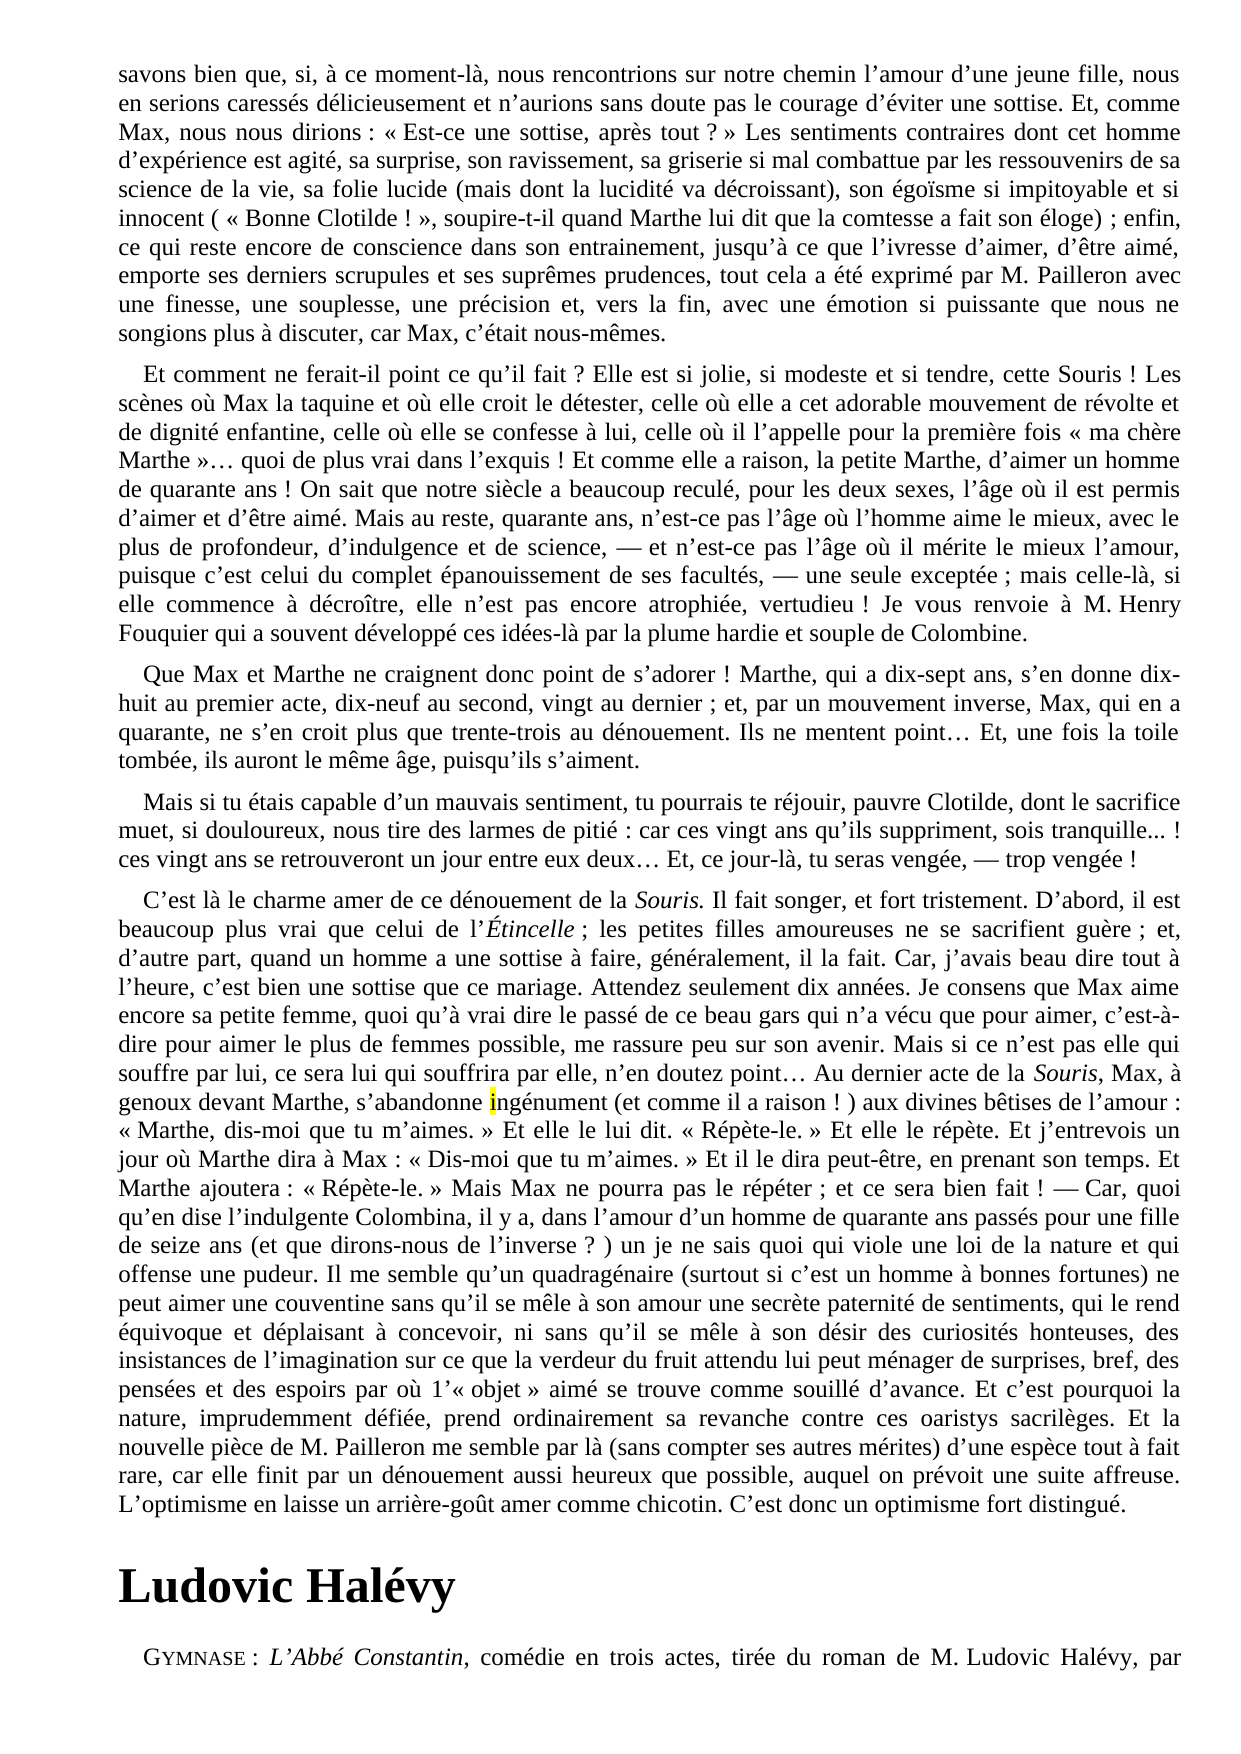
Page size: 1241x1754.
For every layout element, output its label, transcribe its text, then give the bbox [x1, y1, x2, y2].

text savons bien que, si, à ce moment-là, nous rencontrions sur notre chemin l’amour d’une jeune fille, nous en serions caressés délicieusement et n’aurions sans doute pas le courage d’éviter une sottise. Et, comme Max, nous nous dirions : « Est-ce une sottise, après tout ? » Les sentiments contraires dont cet homme d’expérience est agité, sa surprise, son ravissement, sa griserie si mal combattue par les ressouvenirs de sa science de la vie, sa folie lucide (mais dont la lucidité va décroissant), son égoïsme si impitoyable et si innocent ( « Bonne Clotilde ! », soupire-t-il quand Marthe lui dit que la comtesse a fait son éloge) ; enfin, ce qui reste encore de conscience dans son entrainement, jusqu’à ce que l’ivresse d’aimer, d’être aimé, emporte ses derniers scrupules et ses suprêmes prudences, tout cela a été exprimé par M. Pailleron avec une finesse, une souplesse, une précision et, vers la fin, avec une émotion si puissante que nous ne songions plus à discuter, car Max, c’était nous-mêmes. [118, 59, 1181, 347]
text C’est là le charme amer de ce dénouement de la Souris. Il fait songer, et fort tristement. D’abord, il est beaucoup plus vrai que celui de l’Étincelle ; les petites filles amoureuses ne se sacrifient guère ; et, d’autre part, quand un homme a une sottise à faire, généralement, il la fait. Car, j’avais beau dire tout à l’heure, c’est bien une sottise que ce mariage. Attendez seulement dix années. Je consens que Max aime encore sa petite femme, quoi qu’à vrai dire le passé de ce beau gars qui n’a vécu que pour aimer, c’est-à-dire pour aimer le plus de femmes possible, me rassure peu sur son avenir. Mais si ce n’est pas elle qui souffre par lui, ce sera lui qui souffrira par elle, n’en doutez point… Au dernier acte de la Souris, Max, à genoux devant Marthe, s’abandonne ingénument (et comme il a raison ! ) aux divines bêtises de l’amour : « Marthe, dis-moi que tu m’aimes. » Et elle le lui dit. « Répète-le. » Et elle le répète. Et j’entrevois un jour où Marthe dira à Max : « Dis-moi que tu m’aimes. » Et il le dira peut-être, en prenant son temps. Et Marthe ajoutera : « Répète-le. » Mais Max ne pourra pas le répéter ; et ce sera bien fait ! — Car, quoi qu’en dise l’indulgente Colombina, il y a, dans l’amour d’un homme de quarante ans passés pour une fille de seize ans (et que dirons-nous de l’inverse ? ) un je ne sais quoi qui viole une loi de la nature et qui offense une pudeur. Il me semble qu’un quadragénaire (surtout si c’est un homme à bonnes fortunes) ne peut aimer une couventine sans qu’il se mêle à son amour une secrète paternité de sentiments, qui le rend équivoque et déplaisant à concevoir, ni sans qu’il se mêle à son désir des curiosités honteuses, des insistances de l’imagination sur ce que la verdeur du fruit attendu lui peut ménager de surprises, bref, des pensées et des espoirs par où 1’« objet » aimé se trouve comme souillé d’avance. Et c’est pourquoi la nature, imprudemment défiée, prend ordinairement sa revanche contre ces oaristys sacrilèges. Et la nouvelle pièce de M. Pailleron me semble par là (sans compter ses autres mérites) d’une espèce tout à fait rare, car elle finit par un dénouement aussi heureux que possible, auquel on prévoit une suite affreuse. L’optimisme en laisse un arrière-goût amer comme chicotin. C’est donc un optimisme fort distingué. [118, 885, 1181, 1518]
text Et comment ne ferait-il point ce qu’il fait ? Elle est si jolie, si modeste et si tendre, cette Souris ! Les scènes où Max la taquine et où elle croit le détester, celle où elle a cet adorable mouvement de révolte et de dignité enfantine, celle où elle se confesse à lui, celle où il l’appelle pour la première fois « ma chère Marthe »… quoi de plus vrai dans l’exquis ! Et comme elle a raison, la petite Marthe, d’aimer un homme de quarante ans ! On sait que notre siècle a beaucoup reculé, pour les deux sexes, l’âge où il est permis d’aimer et d’être aimé. Mais au reste, quarante ans, n’est-ce pas l’âge où l’homme aime le mieux, avec le plus de profondeur, d’indulgence et de science, — et n’est-ce pas l’âge où il mérite le mieux l’amour, puisque c’est celui du complet épanouissement de ses facultés, — une seule exceptée ; mais celle-là, si elle commence à décroître, elle n’est pas encore atrophiée, vertudieu ! Je vous renvoie à M. Henry Fouquier qui a souvent développé ces idées-là par la plume hardie et souple de Colombine. [118, 359, 1181, 647]
text Mais si tu étais capable d’un mauvais sentiment, tu pourrais te réjouir, pauvre Clotilde, dont le sacrifice muet, si douloureux, nous tire des larmes de pitié : car ces vingt ans qu’ils suppriment, sois tranquille... ! ces vingt ans se retrouveront un jour entre eux deux… Et, ce jour-là, tu seras vengée, — trop vengée ! [118, 787, 1181, 873]
text Que Max et Marthe ne craignent donc point de s’adorer ! Marthe, qui a dix-sept ans, s’en donne dix-huit au premier acte, dix-neuf au second, vingt au dernier ; et, par un mouvement inverse, Max, qui en a quarante, ne s’en croit plus que trente-trois au dénouement. Ils ne mentent point… Et, une fois la toile tombée, ils auront le même âge, puisqu’ils s’aiment. [118, 659, 1181, 774]
subtitle Ludovic Halévy [118, 1555, 1181, 1613]
text Gymnase : L’Abbé Constantin, comédie en trois actes, tirée du roman de M. Ludovic Halévy, par [118, 1642, 1181, 1671]
